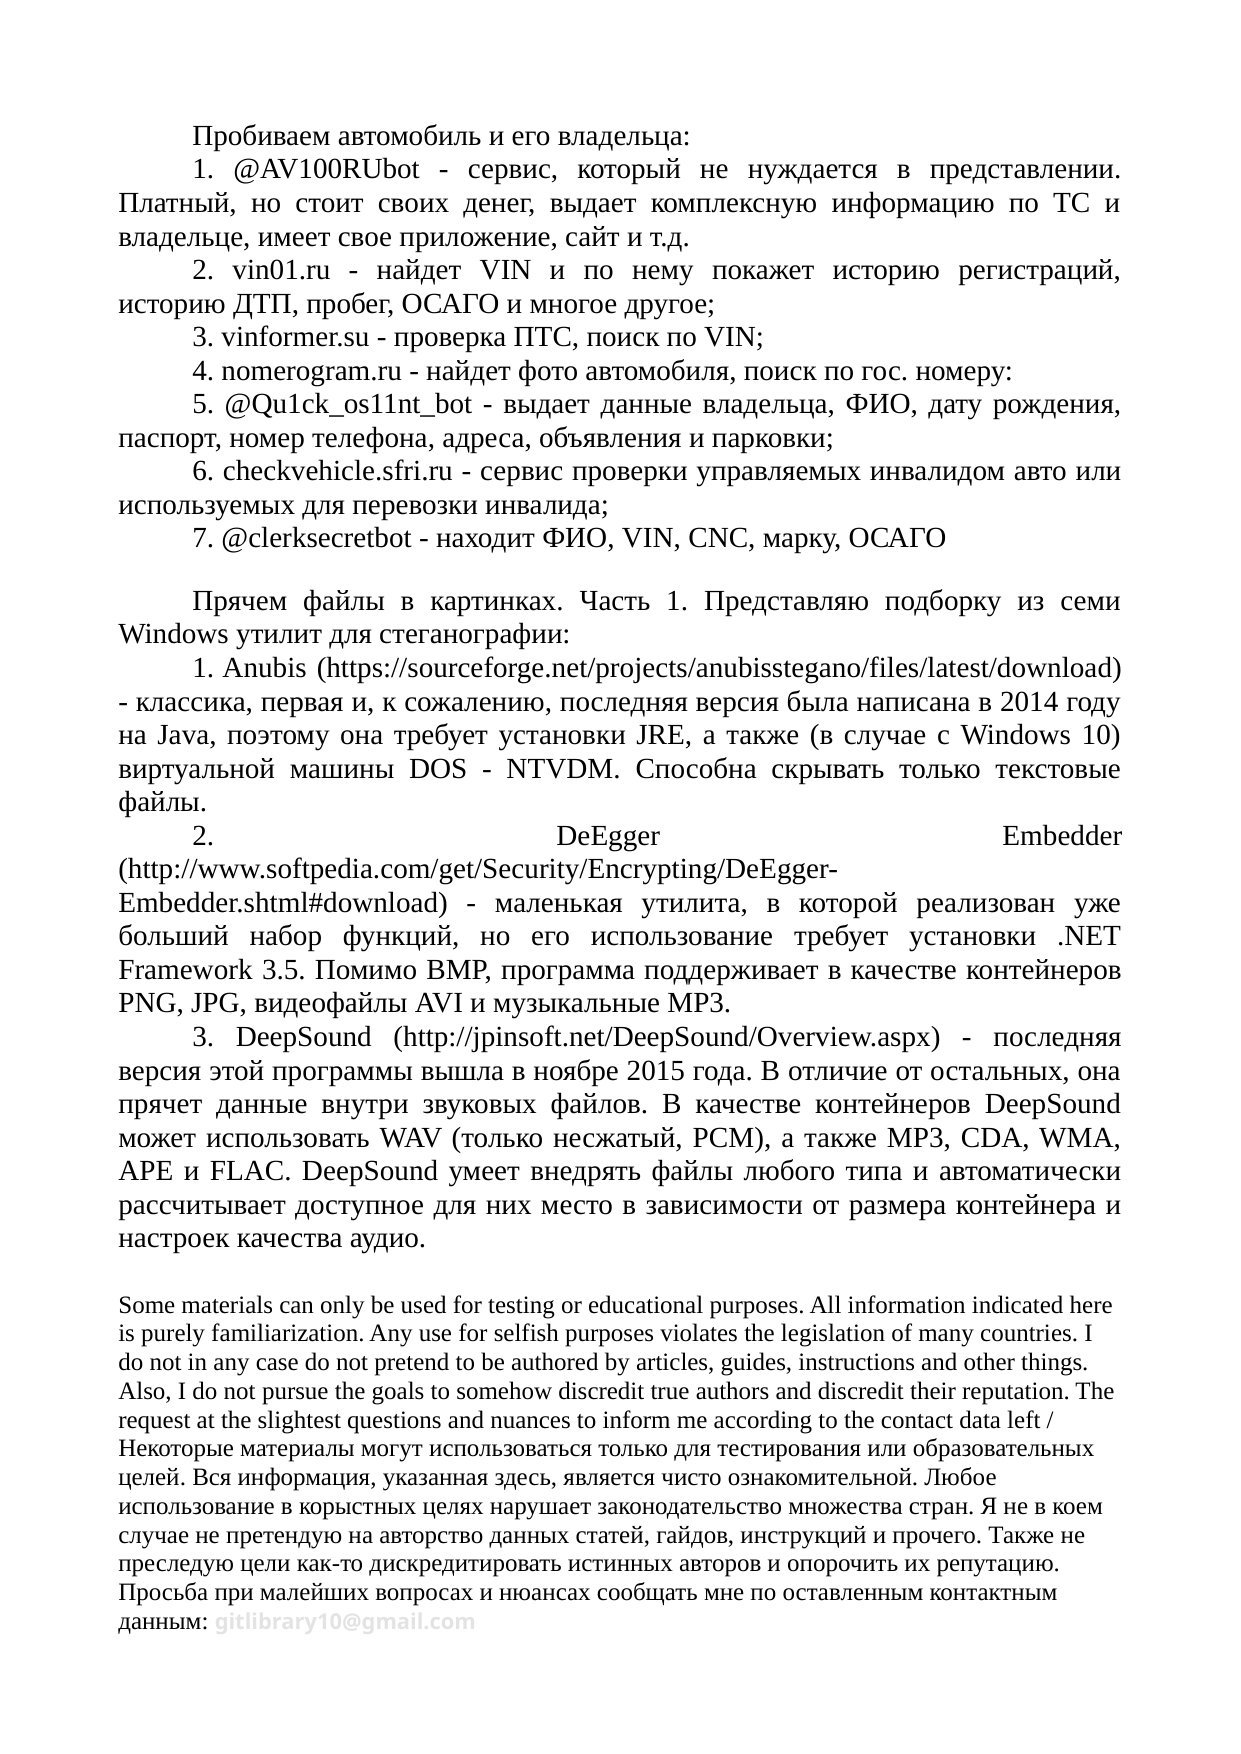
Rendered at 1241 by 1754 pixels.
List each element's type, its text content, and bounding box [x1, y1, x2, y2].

text 5. @Qu1ck_os11nt_bot - выдает данные владельца, ФИО, дату рождения, паспорт, номер телефона, адреса, объявления и парковки; [118, 386, 1122, 453]
text 3. DeepSound (http://jpinsoft.net/DeepSound/Overview.aspx) - последняя версия этой программы вышла в ноябре 2015 года. В отличие от остальных, она прячет данные внутри звуковых файлов. В качестве контейнеров DeepSound может использовать WAV (только несжатый, PCM), а также MP3, CDA, WMA, APE и FLAC. DeepSound умеет внедрять файлы любого типа и автоматически рассчитывает доступное для них место в зависимости от размера контейнера и настроек качества аудио. [118, 1019, 1122, 1254]
text 7. @clerksecretbot - находит ФИО, VIN, CNC, марку, ОСАГО [118, 521, 1122, 554]
text Прячем файлы в картинках. Часть 1. Представляю подборку из семи Windows утилит для стеганографии: [118, 583, 1122, 650]
text 6. checkvehicle.sfri.ru - сервис проверки управляемых инвалидом авто или используемых для перевозки инвалида; [118, 453, 1122, 521]
text 4. nomerogram.ru - найдет фото автомобиля, поиск по гос. номеру: [118, 353, 1122, 386]
text 3. vinformer.su - проверка ПТС, поиск по VIN; [118, 319, 1122, 353]
text 1. @AV100RUbot - сервис, который не нуждается в представлении. Платный, но стоит своих денег, выдает комплексную информацию по ТС и владельце, имеет свое приложение, сайт и т.д. [118, 152, 1122, 252]
text Пробиваем автомобиль и его владельца: [118, 118, 1122, 152]
text 2. DeEgger Embedder (http://www.softpedia.com/get/Security/Encrypting/DeEgger-Embedder.shtml#download) - маленькая утилита, в которой реализован уже больший набор функций, но его использование требует установки .NET Framework 3.5. Помимо BMP, программа поддерживает в качестве контейнеров PNG, JPG, видеофайлы AVI и музыкальные MP3. [118, 818, 1122, 1019]
text 2. vin01.ru - найдет VIN и по нему покажет историю регистраций, историю ДТП, пробег, ОСАГО и многое другое; [118, 252, 1122, 319]
text 1. Anubis (https://sourceforge.net/projects/anubisstegano/files/latest/download) - классика, первая и, к сожалению, последняя версия была написана в 2014 году на Java, поэтому она требует установки JRE, а также (в случае с Windows 10) виртуальной машины DOS - NTVDM. Способна скрывать только текстовые файлы. [118, 650, 1122, 818]
